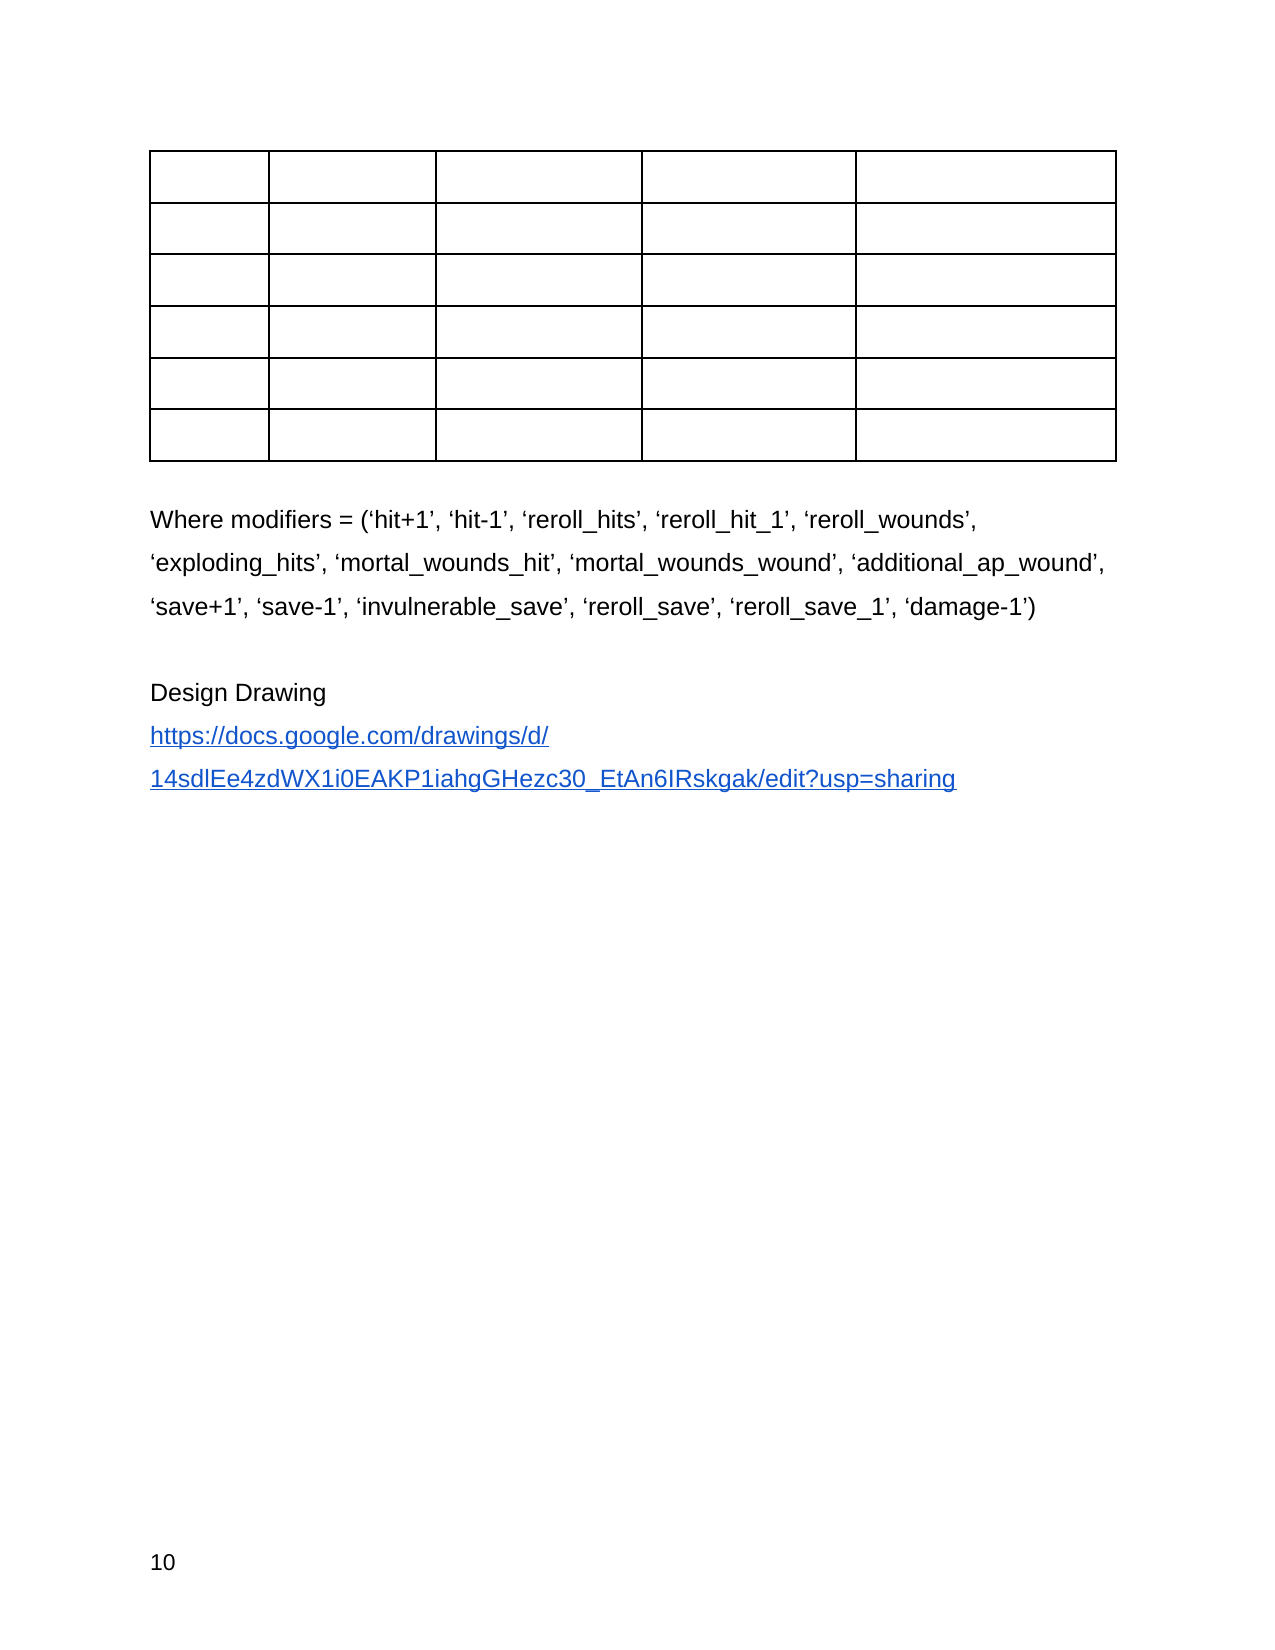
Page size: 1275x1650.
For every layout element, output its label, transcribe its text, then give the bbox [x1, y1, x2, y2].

table_cell [437, 410, 641, 460]
table_cell [643, 410, 855, 460]
table_cell [151, 359, 268, 408]
table_cell [857, 359, 1115, 408]
table_cell [151, 255, 268, 305]
text https://docs.google.com/drawings/d/14sdlEe4zdWX1i0EAKP1iahgGHezc30_EtAn6IRskgak/edit?usp=sharing [150, 721, 1125, 793]
table_cell [437, 307, 641, 357]
table_cell [857, 255, 1115, 305]
table_cell [151, 307, 268, 357]
table_cell [151, 152, 268, 202]
table_cell [437, 152, 641, 202]
table_cell [643, 307, 855, 357]
table_cell [857, 410, 1115, 460]
table_cell [643, 152, 855, 202]
table_cell [643, 204, 855, 253]
text Design Drawing [150, 678, 1125, 706]
text Where modifiers = (‘hit+1’, ‘hit-1’, ‘reroll_hits’, ‘reroll_hit_1’, ‘reroll_wounds’, ‘exploding_hits’, ‘mortal_wounds_hit’, ‘mortal_wounds_wound’, ‘additional_ap_wound’, ‘save+1’, ‘save-1’, ‘invulnerable_save’, ‘reroll_save’, ‘reroll_save_1’, ‘damage-1’) [150, 505, 1125, 620]
table_cell [270, 307, 435, 357]
table_cell [437, 255, 641, 305]
table_cell [151, 204, 268, 253]
table_cell [270, 359, 435, 408]
table_cell [857, 307, 1115, 357]
table_cell [270, 255, 435, 305]
table_cell [151, 410, 268, 460]
table_cell [270, 410, 435, 460]
table_cell [437, 204, 641, 253]
table_cell [270, 152, 435, 202]
table_cell [857, 204, 1115, 253]
table_cell [857, 152, 1115, 202]
table_cell [270, 204, 435, 253]
table_cell [643, 255, 855, 305]
table_cell [643, 359, 855, 408]
table_cell [437, 359, 641, 408]
